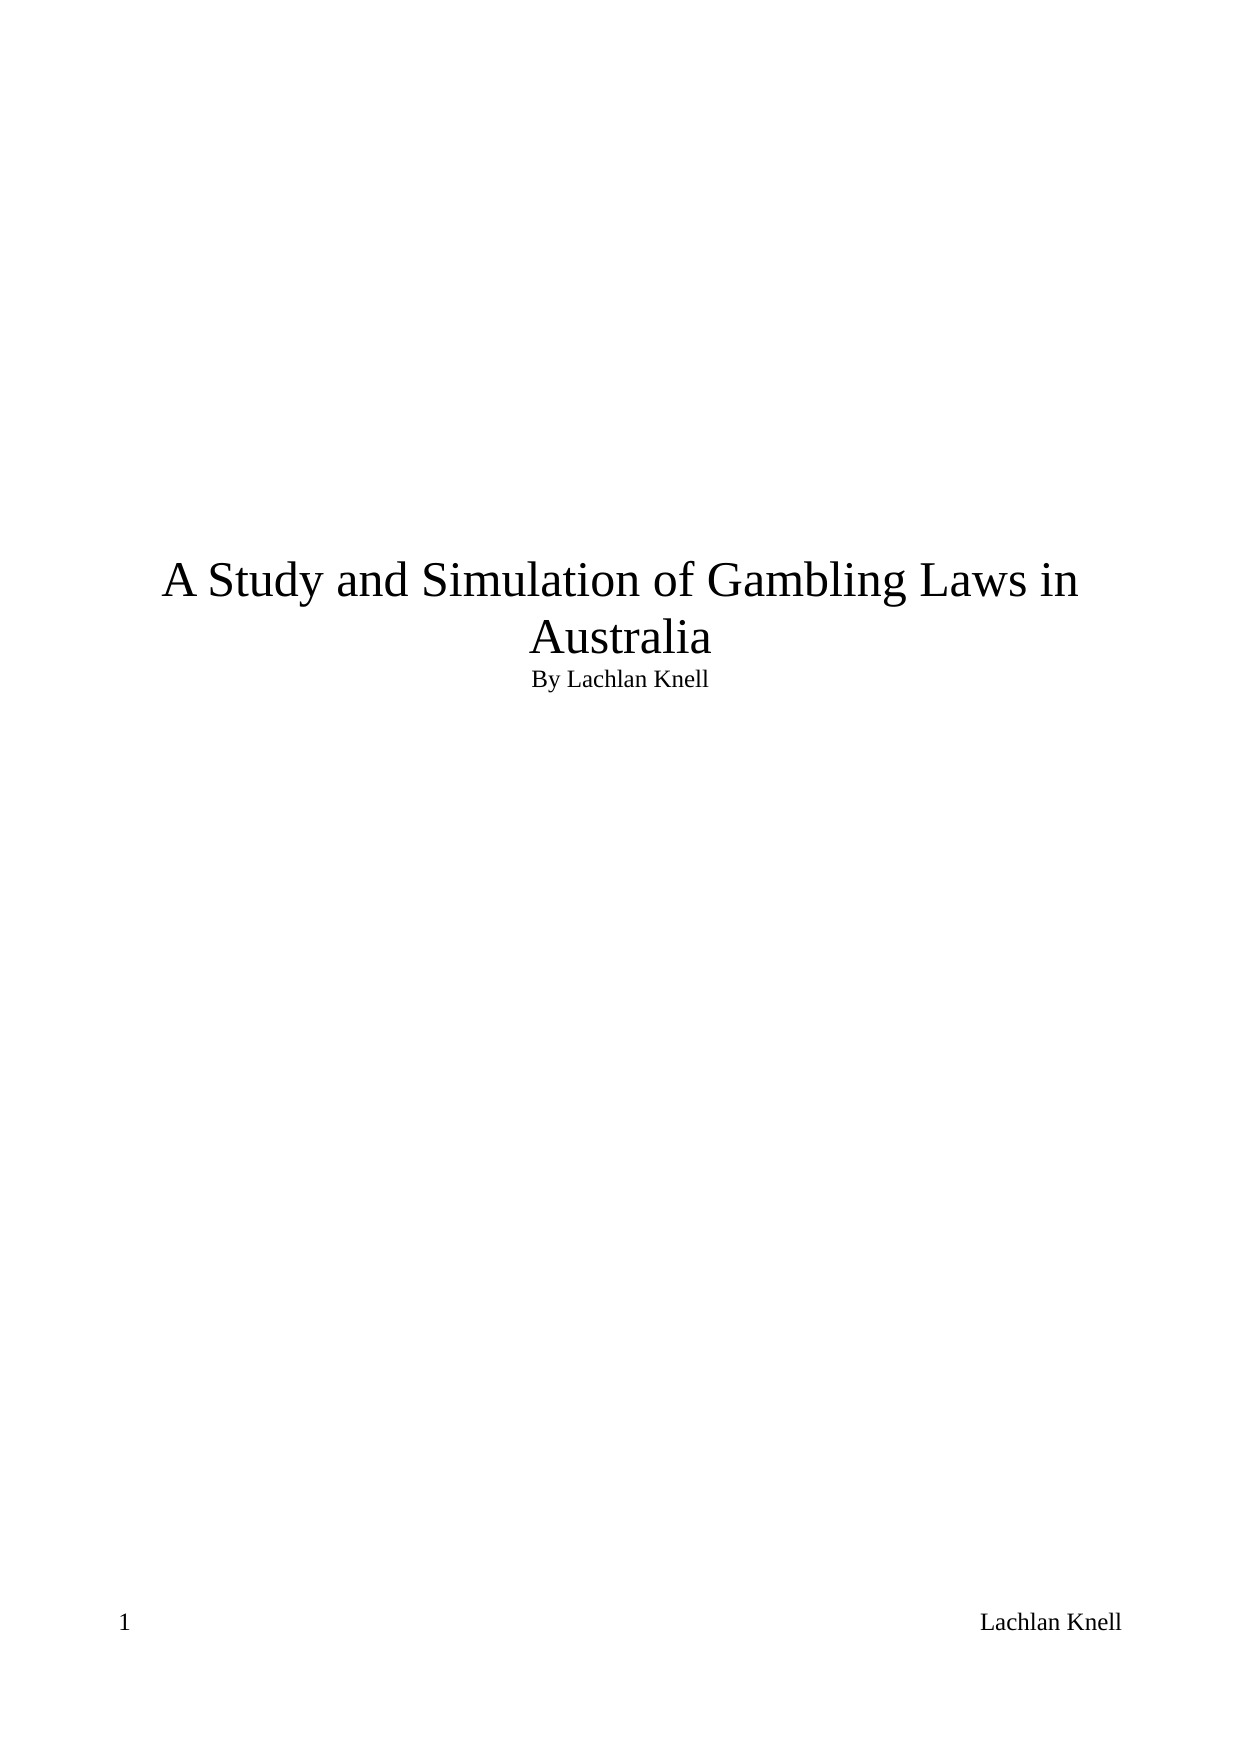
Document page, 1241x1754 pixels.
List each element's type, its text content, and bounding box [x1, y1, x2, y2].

text A Study and Simulation of Gambling Laws in Australia [118, 549, 1122, 664]
text By Lachlan Knell [118, 664, 1122, 693]
